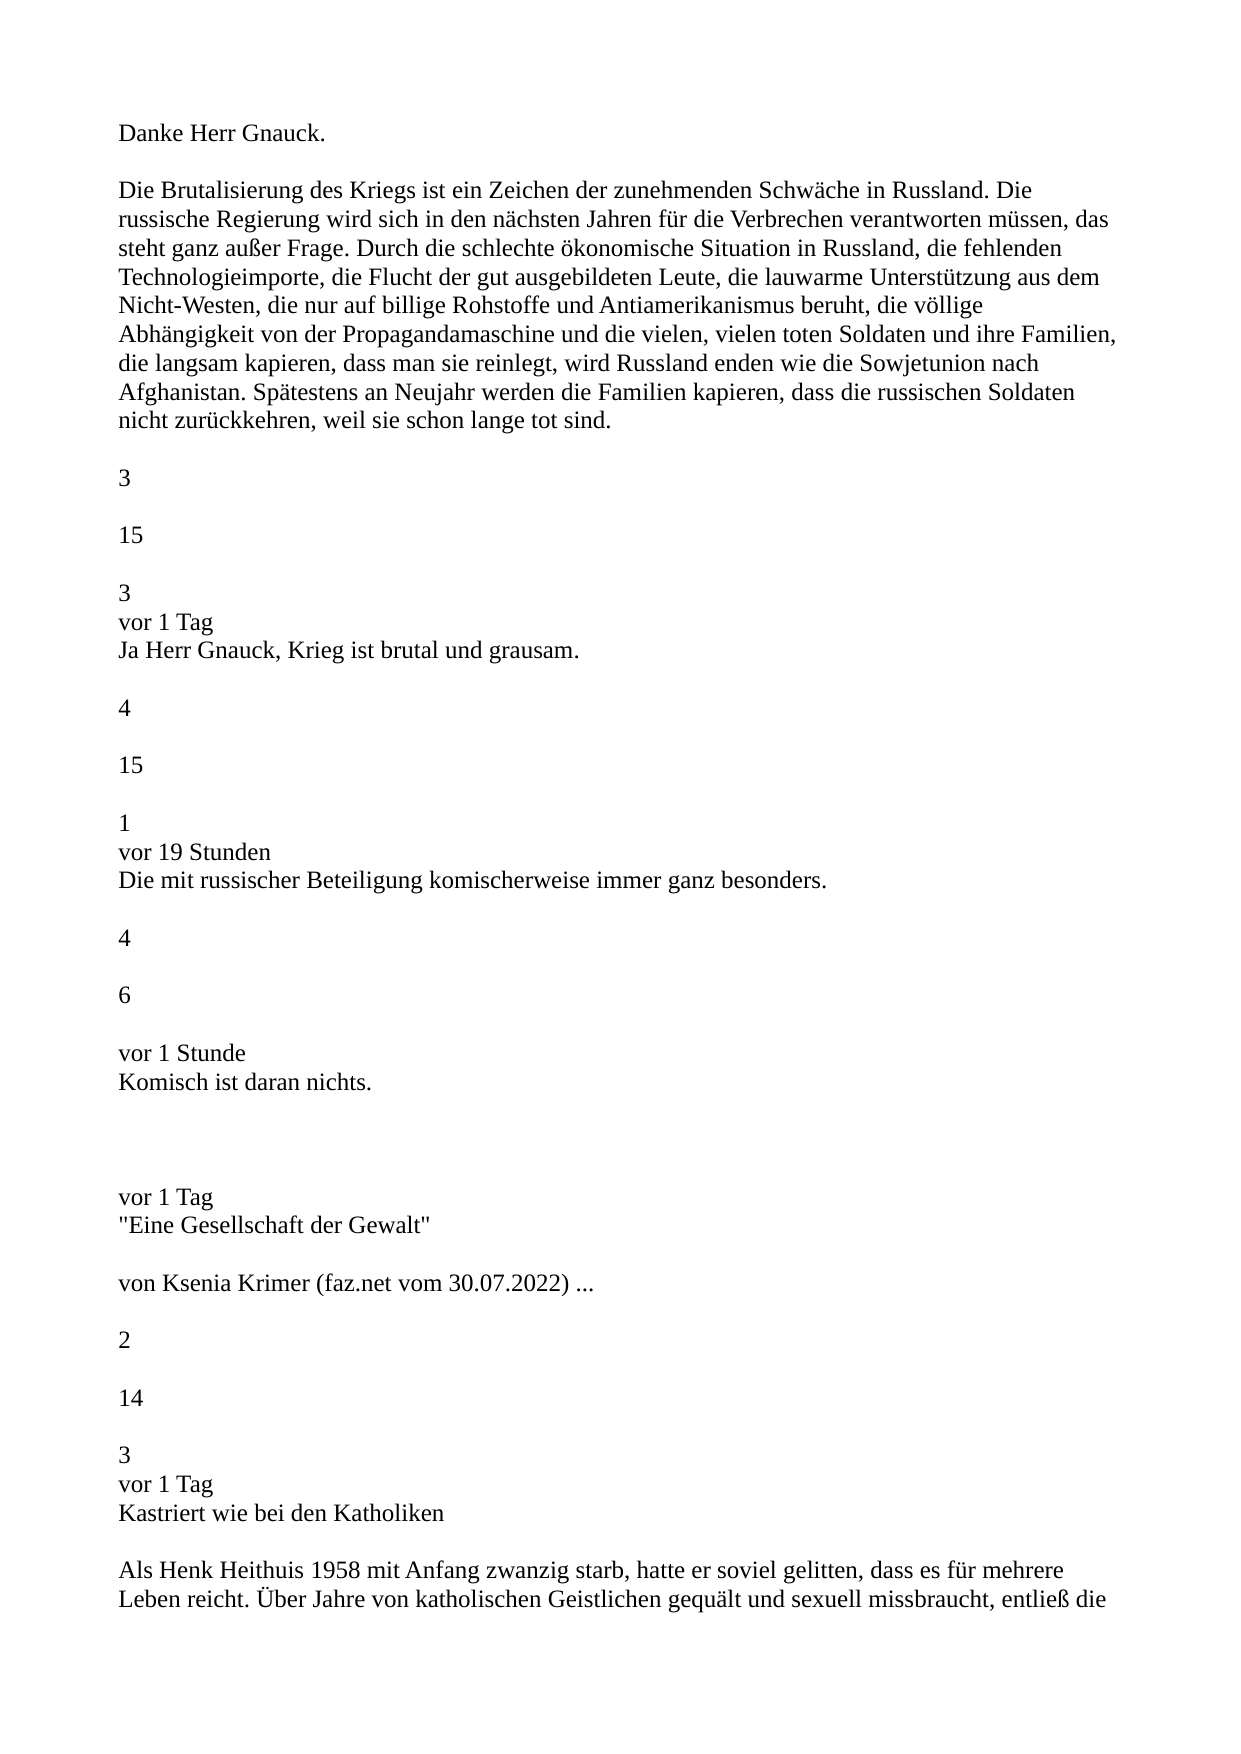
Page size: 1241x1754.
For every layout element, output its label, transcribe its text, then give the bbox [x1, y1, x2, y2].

text vor 1 Tag [118, 607, 1122, 636]
text vor 19 Stunden [118, 837, 1122, 866]
text Die Brutalisierung des Kriegs ist ein Zeichen der zunehmenden Schwäche in Russland. Die russische Regierung wird sich in den nächsten Jahren für die Verbrechen verantworten müssen, das steht ganz außer Frage. Durch die schlechte ökonomische Situation in Russland, die fehlenden Technologieimporte, die Flucht der gut ausgebildeten Leute, die lauwarme Unterstützung aus dem Nicht-Westen, die nur auf billige Rohstoffe und Antiamerikanismus beruht, die völlige Abhängigkeit von der Propagandamaschine und die vielen, vielen toten Soldaten und ihre Familien, die langsam kapieren, dass man sie reinlegt, wird Russland enden wie die Sowjetunion nach Afghanistan. Spätestens an Neujahr werden die Familien kapieren, dass die russischen Soldaten nicht zurückkehren, weil sie schon lange tot sind. [118, 176, 1122, 434]
text 15 [118, 751, 1122, 779]
text 15 [118, 521, 1122, 549]
text vor 1 Stunde [118, 1038, 1122, 1067]
text 2 [118, 1326, 1122, 1354]
text 14 [118, 1383, 1122, 1412]
text 3 [118, 578, 1122, 607]
text 1 [118, 808, 1122, 837]
text vor 1 Tag [118, 1182, 1122, 1211]
text Die mit russischer Beteiligung komischerweise immer ganz besonders. [118, 866, 1122, 894]
text Als Henk Heithuis 1958 mit Anfang zwanzig starb, hatte er soviel gelitten, dass es für mehrere Leben reicht. Über Jahre von katholischen Geistlichen gequält und sexuell missbraucht, entließ die [118, 1556, 1122, 1613]
text Komisch ist daran nichts. [118, 1067, 1122, 1096]
text von Ksenia Krimer (faz.net vom 30.07.2022) ... [118, 1268, 1122, 1297]
text Ja Herr Gnauck, Krieg ist brutal und grausam. [118, 636, 1122, 664]
text "Eine Gesellschaft der Gewalt" [118, 1211, 1122, 1239]
text Danke Herr Gnauck. [118, 118, 1122, 147]
text vor 1 Tag [118, 1469, 1122, 1498]
text 6 [118, 981, 1122, 1009]
text 4 [118, 923, 1122, 952]
text 3 [118, 463, 1122, 492]
text 3 [118, 1441, 1122, 1469]
text Kastriert wie bei den Katholiken [118, 1498, 1122, 1527]
text 4 [118, 693, 1122, 722]
